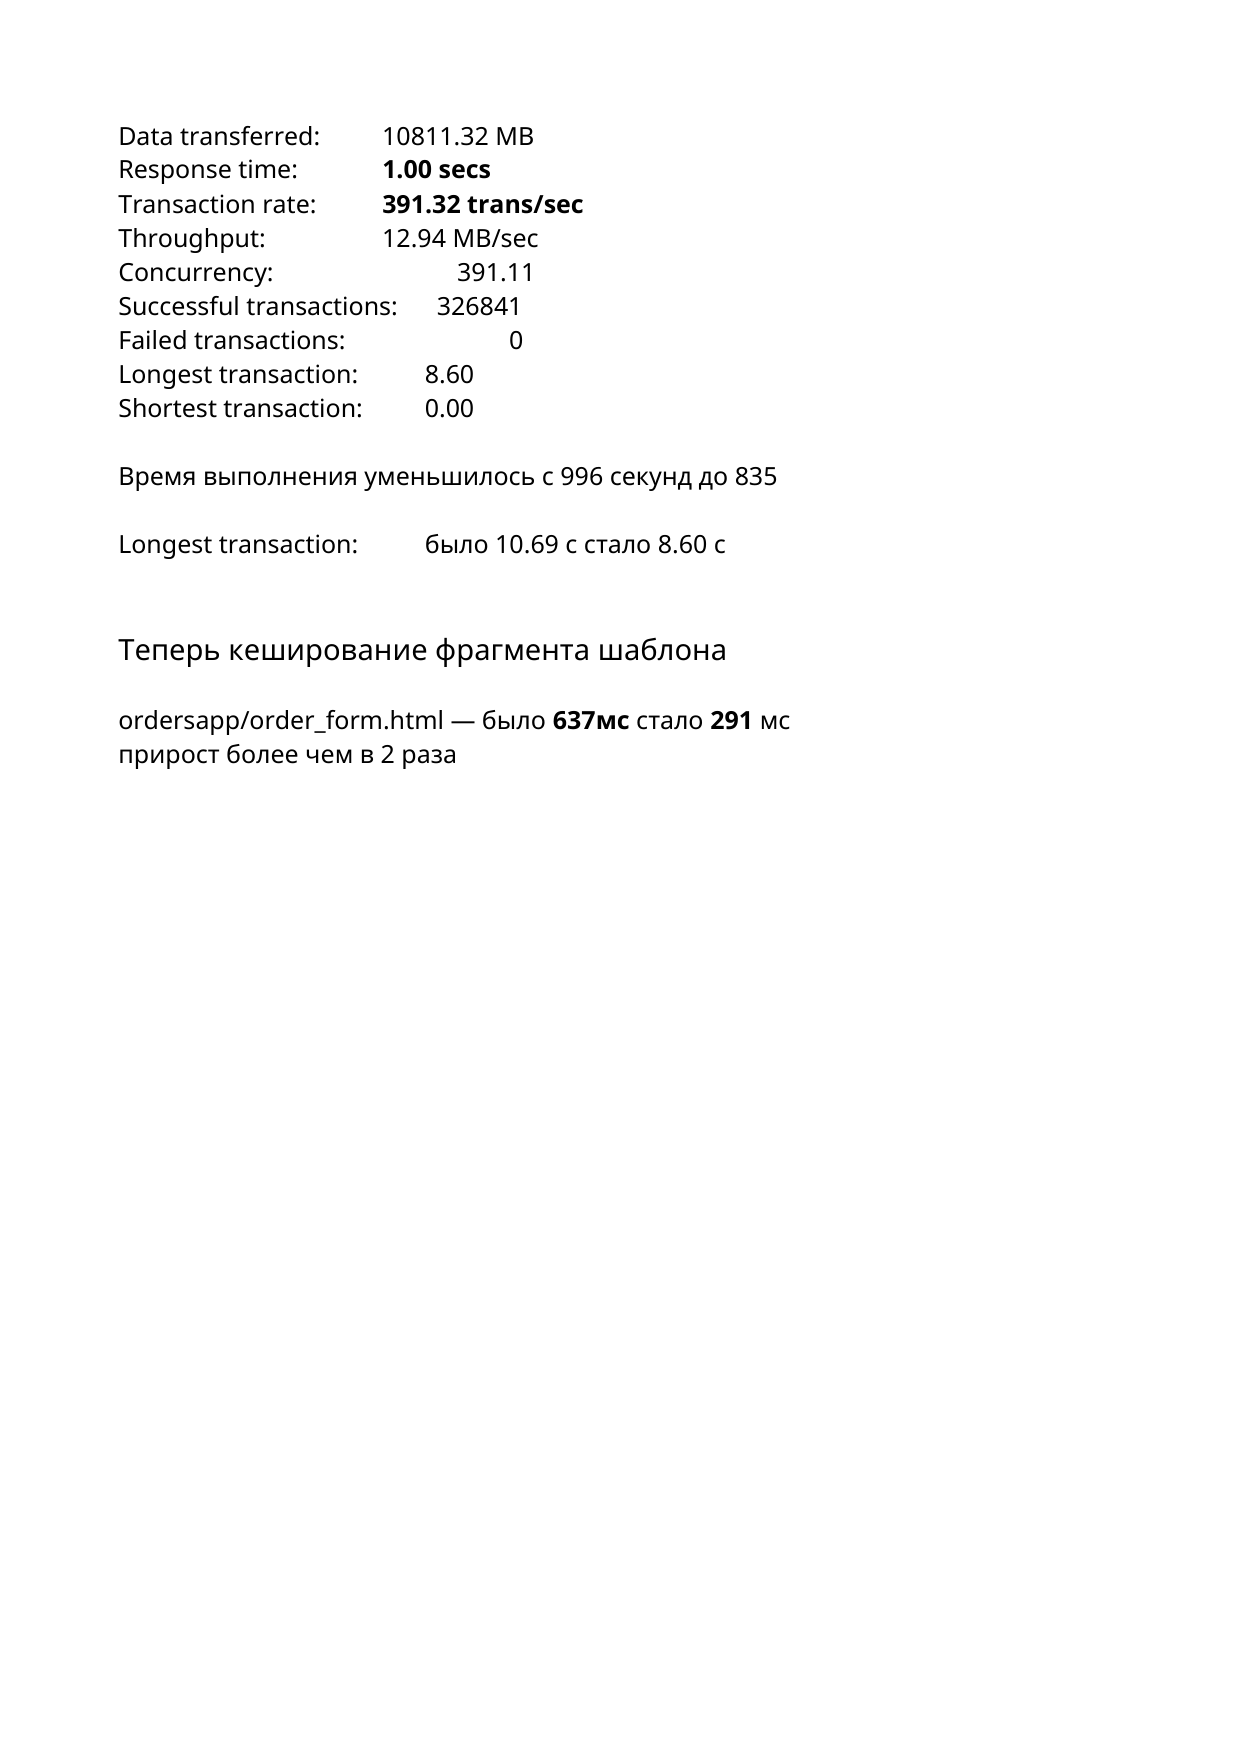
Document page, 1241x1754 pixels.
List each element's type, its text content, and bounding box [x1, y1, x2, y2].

text Data transferred: 10811.32 MB [118, 118, 1122, 152]
text Response time: 1.00 secs [118, 152, 1122, 186]
text Concurrency: 391.11 [118, 254, 1122, 288]
text Longest transaction: было 10.69 с стало 8.60 с [118, 527, 1122, 561]
text Shortest transaction: 0.00 [118, 391, 1122, 425]
text Successful transactions: 326841 [118, 288, 1122, 322]
text Transaction rate: 391.32 trans/sec [118, 186, 1122, 220]
text Longest transaction: 8.60 [118, 357, 1122, 391]
text Throughput: 12.94 MB/sec [118, 220, 1122, 254]
text Теперь кеширование фрагмента шаблона [118, 629, 1122, 669]
text прирост более чем в 2 раза [118, 737, 1122, 771]
text Failed transactions: 0 [118, 322, 1122, 357]
text Время выполнения уменьшилось с 996 секунд до 835 [118, 459, 1122, 493]
text ordersapp/order_form.html — было 637мс стало 291 мс [118, 703, 1122, 737]
